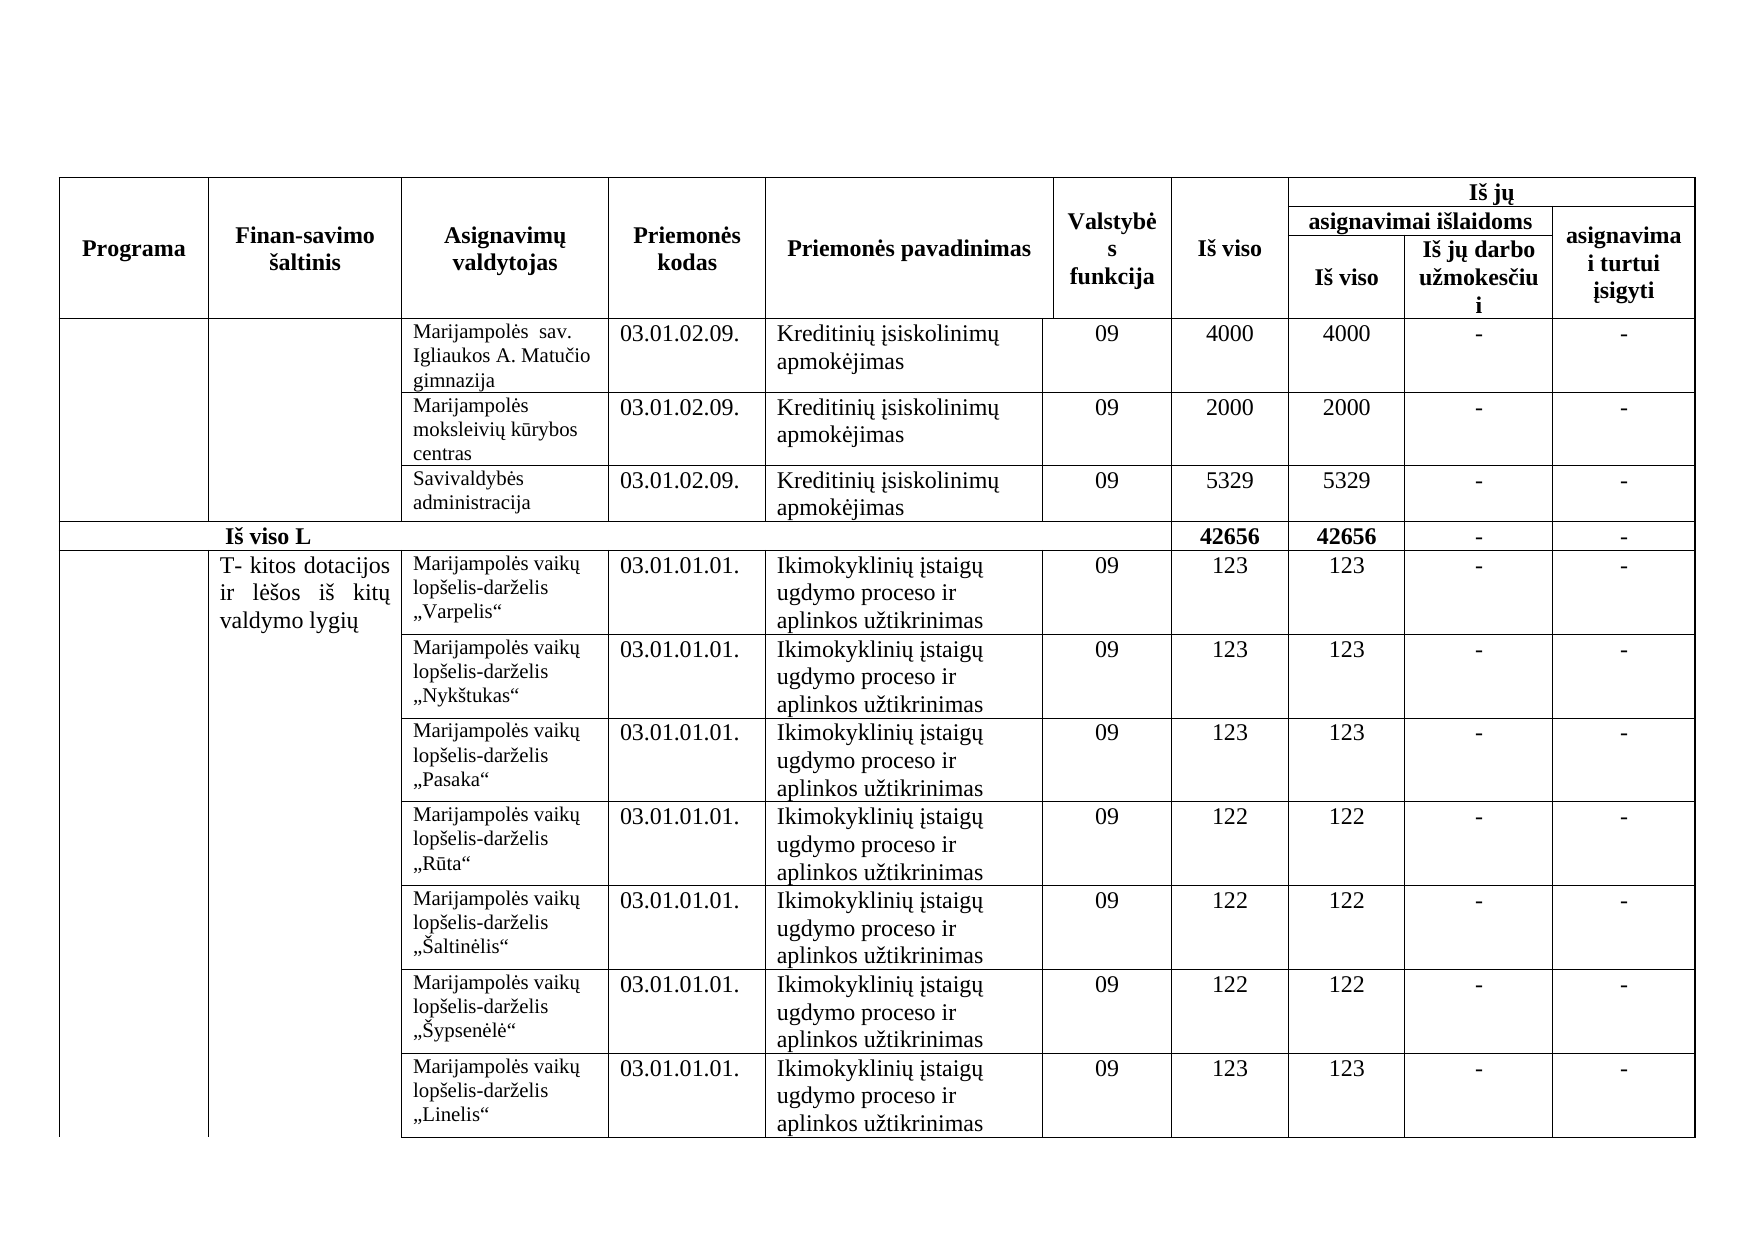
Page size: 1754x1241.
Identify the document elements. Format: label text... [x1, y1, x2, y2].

table_cell Ikimokyklinių įstaigų ugdymo proceso ir aplinkos užtikrinimas [766, 970, 1042, 1053]
table_cell Kreditinių įsiskolinimų apmokėjimas [766, 319, 1042, 392]
table_cell Ikimokyklinių įstaigų ugdymo proceso ir aplinkos užtikrinimas [766, 635, 1042, 717]
table_cell Iš viso [1289, 236, 1404, 318]
table_cell Ikimokyklinių įstaigų ugdymo proceso ir aplinkos užtikrinimas [766, 719, 1042, 801]
table_cell Marijampolės vaikų lopšelis-darželis „Pasaka“ [402, 719, 608, 801]
table_cell - [1405, 551, 1552, 633]
table_cell [60, 885, 208, 969]
table_cell [209, 801, 401, 885]
table_cell 5329 [1289, 466, 1404, 521]
table_cell - [1405, 522, 1552, 550]
table_cell 03.01.01.01. [609, 551, 765, 633]
table_cell 03.01.01.01. [609, 802, 765, 885]
table_cell Marijampolės moksleivių kūrybos centras [402, 393, 608, 465]
table_cell 122 [1289, 802, 1404, 885]
table_header Iš viso [1172, 178, 1288, 318]
table_cell Iš jų darbo užmokesčiui [1405, 236, 1552, 318]
table_cell [60, 465, 208, 521]
table_cell 03.01.01.01. [609, 719, 765, 801]
table_cell Marijampolės vaikų lopšelis-darželis „Linelis“ [402, 1054, 608, 1137]
table_cell 123 [1172, 719, 1288, 801]
table_cell - [1405, 635, 1552, 717]
table_cell [209, 969, 401, 1053]
table_cell 09 [1043, 393, 1171, 465]
table_cell 42656 [1172, 522, 1288, 550]
table_cell - [1405, 393, 1552, 465]
table_cell 09 [1043, 886, 1171, 969]
table_cell Ikimokyklinių įstaigų ugdymo proceso ir aplinkos užtikrinimas [766, 1054, 1042, 1137]
table_cell 2000 [1289, 393, 1404, 465]
table_cell - [1405, 1054, 1552, 1137]
table_cell - [1553, 802, 1694, 885]
table_cell [60, 969, 208, 1053]
table_header Programa [60, 178, 208, 318]
table_cell 122 [1289, 886, 1404, 969]
table_cell asignavimai išlaidoms [1289, 207, 1552, 234]
table_cell [60, 718, 208, 801]
table_cell Ikimokyklinių įstaigų ugdymo proceso ir aplinkos užtikrinimas [766, 551, 1042, 633]
table_cell 09 [1043, 970, 1171, 1053]
table_cell 09 [1043, 551, 1171, 633]
table_cell 03.01.02.09. [609, 393, 765, 465]
table_cell 03.01.02.09. [609, 319, 765, 392]
table_cell 122 [1172, 886, 1288, 969]
table_cell Marijampolės sav. Igliaukos A. Matučio gimnazija [402, 319, 608, 392]
table_cell - [1553, 522, 1694, 550]
table_cell Marijampolės vaikų lopšelis-darželis „Varpelis“ [402, 551, 608, 633]
table_cell 123 [1172, 551, 1288, 633]
table_cell - [1553, 970, 1694, 1053]
table_cell - [1405, 719, 1552, 801]
table_cell 03.01.01.01. [609, 886, 765, 969]
table_cell - [1553, 635, 1694, 717]
table_cell 03.01.02.09. [609, 466, 765, 521]
table_cell 09 [1043, 802, 1171, 885]
table_header Priemonės pavadinimas [766, 178, 1053, 318]
table_cell Marijampolės vaikų lopšelis-darželis „Nykštukas“ [402, 635, 608, 717]
table_cell 03.01.01.01. [609, 970, 765, 1053]
table_cell 5329 [1172, 466, 1288, 521]
table_cell 03.01.01.01. [609, 635, 765, 717]
table_cell Ikimokyklinių įstaigų ugdymo proceso ir aplinkos užtikrinimas [766, 886, 1042, 969]
table_cell 122 [1289, 970, 1404, 1053]
table_cell - [1553, 551, 1694, 633]
table_cell - [1553, 466, 1694, 521]
table_cell [209, 392, 401, 465]
table_cell Kreditinių įsiskolinimų apmokėjimas [766, 393, 1042, 465]
table_header Valstybės funkcija [1054, 178, 1171, 318]
table_cell 123 [1172, 635, 1288, 717]
table_cell - [1405, 466, 1552, 521]
table_cell Marijampolės vaikų lopšelis-darželis „Šypsenėlė“ [402, 970, 608, 1053]
table_cell [60, 319, 208, 392]
table_cell Savivaldybės administracija [402, 466, 608, 521]
table_cell - [1405, 802, 1552, 885]
table_cell T- kitos dotacijos ir lėšos iš kitų valdymo lygių [209, 551, 401, 633]
table_cell - [1553, 319, 1694, 392]
table_cell - [1553, 393, 1694, 465]
table_cell [209, 319, 401, 392]
table_cell - [1553, 886, 1694, 969]
table_header Priemonės kodas [609, 178, 765, 318]
table_cell 123 [1289, 719, 1404, 801]
table_cell [60, 634, 208, 717]
table_header Asignavimų valdytojas [402, 178, 608, 318]
table_cell - [1405, 970, 1552, 1053]
table_cell Iš viso L [60, 522, 1171, 550]
table_cell 122 [1172, 970, 1288, 1053]
table_cell 09 [1043, 319, 1171, 392]
table_cell [209, 634, 401, 717]
table_cell 4000 [1289, 319, 1404, 392]
table_cell 123 [1289, 1054, 1404, 1137]
table_cell asignavimai turtui įsigyti [1553, 207, 1694, 318]
table_cell 123 [1289, 635, 1404, 717]
table_cell - [1405, 319, 1552, 392]
table_cell 09 [1043, 635, 1171, 717]
table_cell - [1405, 886, 1552, 969]
table_cell [209, 1053, 401, 1137]
table_cell 123 [1172, 1054, 1288, 1137]
table_cell Marijampolės vaikų lopšelis-darželis „Rūta“ [402, 802, 608, 885]
table_cell [209, 465, 401, 521]
table_cell 2000 [1172, 393, 1288, 465]
table_cell Ikimokyklinių įstaigų ugdymo proceso ir aplinkos užtikrinimas [766, 802, 1042, 885]
table_cell 03.01.01.01. [609, 1054, 765, 1137]
table_cell Kreditinių įsiskolinimų apmokėjimas [766, 466, 1042, 521]
table_cell 122 [1172, 802, 1288, 885]
table_cell 09 [1043, 1054, 1171, 1137]
table_cell - [1553, 719, 1694, 801]
table_cell Marijampolės vaikų lopšelis-darželis „Šaltinėlis“ [402, 886, 608, 969]
table_cell [60, 551, 208, 633]
table_header Finan-savimo šaltinis [209, 178, 401, 318]
table_cell 4000 [1172, 319, 1288, 392]
table_cell 09 [1043, 466, 1171, 521]
table_cell 09 [1043, 719, 1171, 801]
table_cell 42656 [1289, 522, 1404, 550]
table_cell 123 [1289, 551, 1404, 633]
table_cell [60, 801, 208, 885]
table_cell [60, 1053, 208, 1137]
table_cell [209, 718, 401, 801]
table_cell [209, 885, 401, 969]
table_cell [60, 392, 208, 465]
table_header Iš jų [1289, 178, 1694, 206]
table_cell - [1553, 1054, 1694, 1137]
